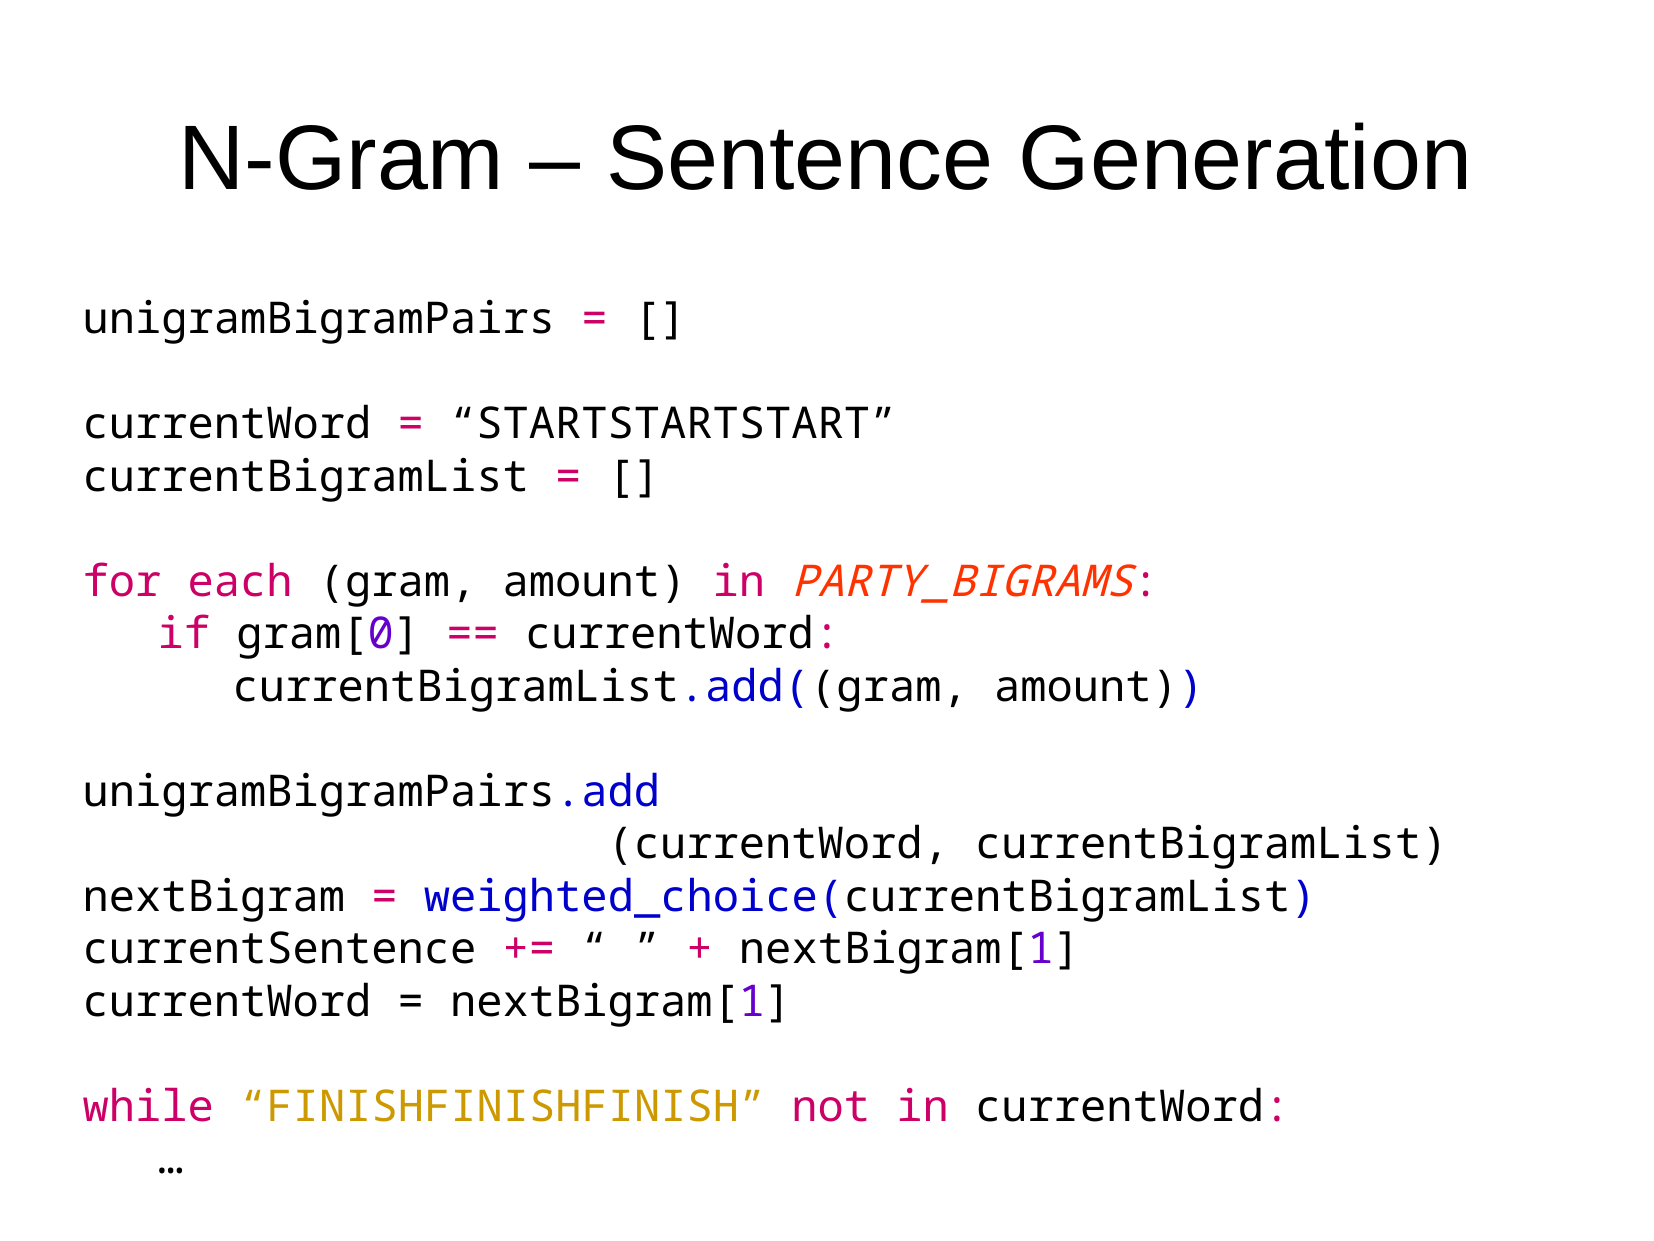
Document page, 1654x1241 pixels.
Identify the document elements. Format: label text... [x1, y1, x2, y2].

text_box N-Gram – Sentence Generation [82, 49, 1570, 257]
text_box unigramBigramPairs = [] currentWord = “STARTSTARTSTART” currentBigramList = [] for each (gram, amount) in PARTY_BIGRAMS: if gram[0] == currentWord: currentBigramList.add((gram, amount)) unigramBigramPairs.add (currentWord, currentBigramList) nextBigram = weighted_choice(currentBigramList) currentSentence += “ ” + nextBigram[1] currentWord = nextBigram[1] while “FINISHFINISHFINISH” not in currentWord: … [82, 290, 1570, 1010]
